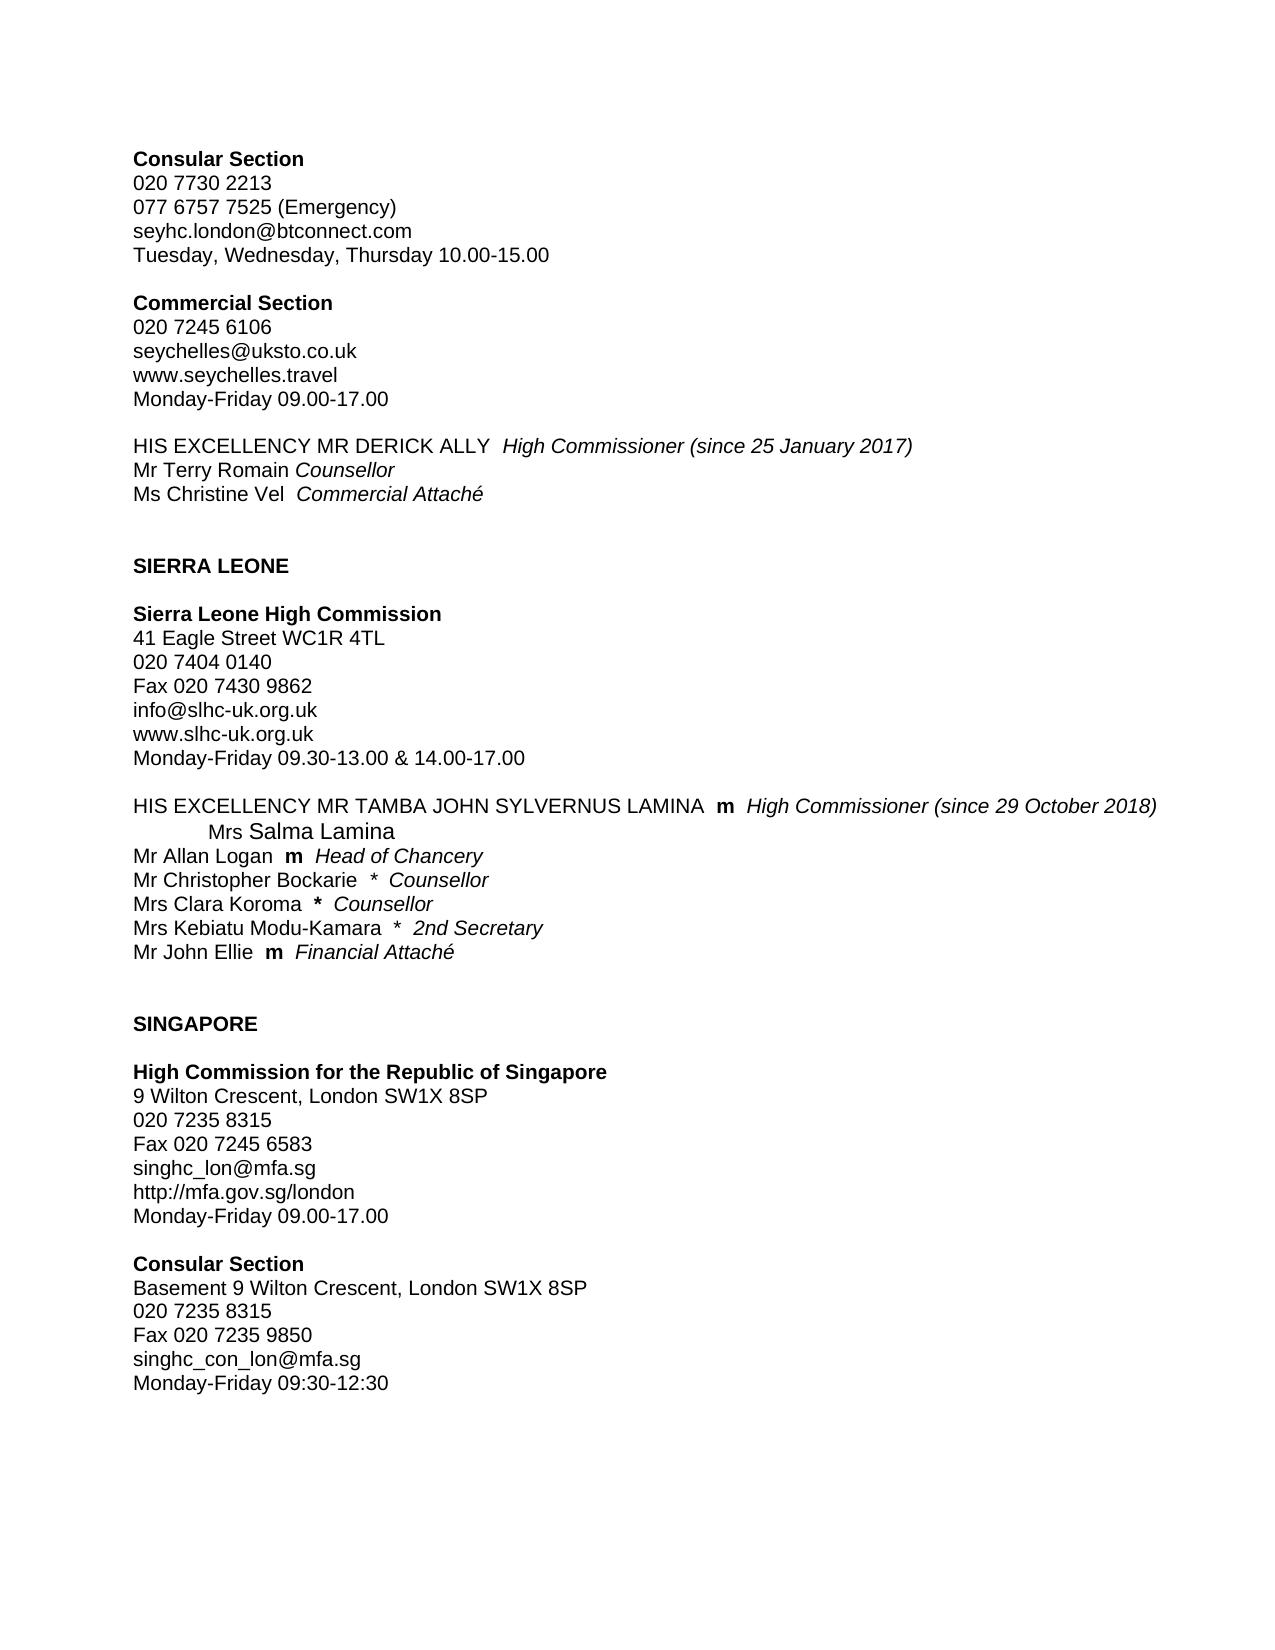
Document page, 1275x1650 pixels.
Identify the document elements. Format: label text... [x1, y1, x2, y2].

text Consular Section [133, 147, 1181, 171]
text 077 6757 7525 (Emergency) [133, 195, 1181, 219]
text Monday-Friday 09.00-17.00 [133, 1203, 1181, 1227]
text High Commission for the Republic of Singapore [133, 1060, 1181, 1084]
text Fax 020 7235 9850 [133, 1323, 1181, 1347]
text Basement 9 Wilton Crescent, London SW1X 8SP [133, 1275, 1181, 1299]
text Mr Christopher Bockarie * Counsellor [133, 868, 1181, 892]
text Monday-Friday 09:30-12:30 [133, 1371, 1181, 1395]
text Mr Terry Romain Counsellor [133, 458, 1181, 482]
text Mrs Salma Lamina [133, 818, 1181, 844]
text 9 Wilton Crescent, London SW1X 8SP [133, 1084, 1181, 1108]
text SIERRA LEONE [133, 554, 1181, 578]
text 020 7235 8315 [133, 1108, 1181, 1132]
text Monday-Friday 09.00-17.00 [133, 386, 1181, 410]
text singhc_lon@mfa.sg [133, 1156, 1181, 1179]
text HIS EXCELLENCY MR DERICK ALLY High Commissioner (since 25 January 2017) [133, 434, 1181, 458]
text Tuesday, Wednesday, Thursday 10.00-15.00 [133, 243, 1181, 267]
text Mrs Kebiatu Modu-Kamara * 2nd Secretary [133, 916, 1181, 940]
text Monday-Friday 09.30-13.00 & 14.00-17.00 [133, 746, 1181, 770]
text www.slhc-uk.org.uk [133, 722, 1181, 746]
text Ms Christine Vel Commercial Attaché [133, 482, 1181, 506]
text Fax 020 7430 9862 [133, 674, 1181, 698]
text Mr John Ellie m Financial Attaché [133, 940, 1181, 964]
text Commercial Section [133, 291, 1181, 314]
text Mrs Clara Koroma * Counsellor [133, 892, 1181, 916]
text http://mfa.gov.sg/london [133, 1179, 1181, 1203]
text Mr Allan Logan m Head of Chancery [133, 844, 1181, 868]
subtitle Consular Section [133, 1251, 1181, 1275]
text 020 7730 2213 [133, 171, 1181, 195]
text 41 Eagle Street WC1R 4TL [133, 626, 1181, 650]
text HIS EXCELLENCY MR TAMBA JOHN SYLVERNUS LAMINA m High Commissioner (since 29 October 2018) [133, 794, 1181, 818]
text www.seychelles.travel [133, 362, 1181, 386]
text SINGAPORE [133, 1012, 1181, 1036]
text Fax 020 7245 6583 [133, 1132, 1181, 1156]
text seychelles@uksto.co.uk [133, 338, 1181, 362]
text seyhc.london@btconnect.com [133, 219, 1181, 243]
text singhc_con_lon@mfa.sg [133, 1347, 1181, 1371]
text 020 7235 8315 [133, 1299, 1181, 1323]
text Sierra Leone High Commission [133, 602, 1181, 626]
text 020 7245 6106 [133, 314, 1181, 338]
text 020 7404 0140 [133, 650, 1181, 674]
text info@slhc-uk.org.uk [133, 698, 1181, 722]
